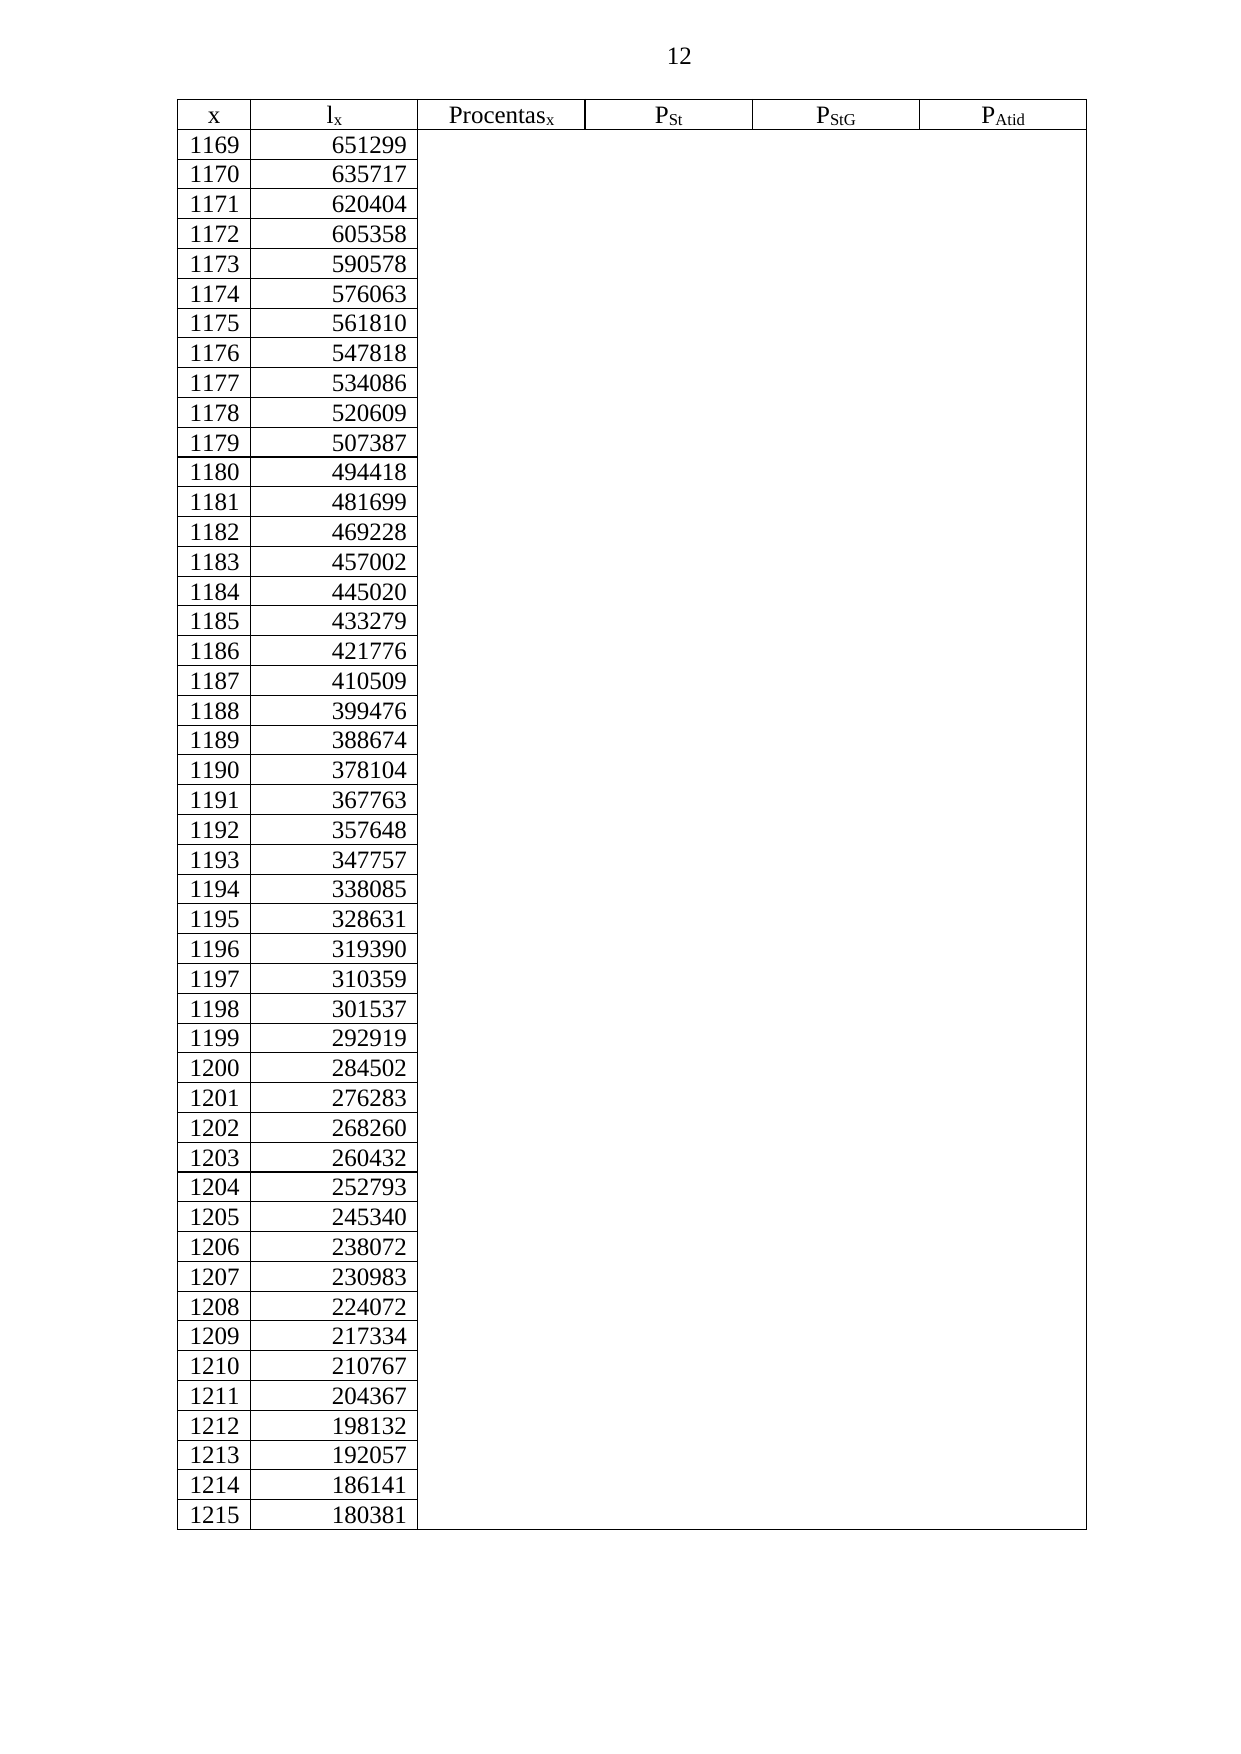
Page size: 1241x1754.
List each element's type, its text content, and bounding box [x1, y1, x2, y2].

table_cell 1210 [178, 1351, 250, 1380]
table_cell 1183 [178, 547, 250, 576]
table_cell 224072 [251, 1292, 417, 1320]
table_cell 481699 [251, 487, 417, 516]
table_header lx [251, 100, 417, 129]
table_cell 651299 [251, 130, 417, 158]
table_cell 1169 [178, 130, 250, 158]
table_cell 1207 [178, 1262, 250, 1291]
table_cell 186141 [251, 1470, 417, 1499]
table_cell 1186 [178, 636, 250, 665]
table_cell 1179 [178, 428, 250, 456]
table_cell 410509 [251, 666, 417, 695]
table_cell 1191 [178, 785, 250, 814]
table_cell 1180 [178, 458, 250, 486]
table_cell 328631 [251, 904, 417, 933]
table_cell 1205 [178, 1202, 250, 1231]
table_cell 292919 [251, 1024, 417, 1052]
table_cell 1213 [178, 1441, 250, 1469]
table_cell 260432 [251, 1143, 417, 1171]
table_cell 276283 [251, 1083, 417, 1112]
table_cell 1184 [178, 577, 250, 605]
table_cell 534086 [251, 368, 417, 397]
table_cell 1201 [178, 1083, 250, 1112]
table_cell 1174 [178, 279, 250, 307]
table_cell 367763 [251, 785, 417, 814]
table_cell 1208 [178, 1292, 250, 1320]
table_cell 1187 [178, 666, 250, 695]
table_cell 547818 [251, 338, 417, 367]
table_cell 457002 [251, 547, 417, 576]
table_cell 507387 [251, 428, 417, 456]
table_cell 1170 [178, 160, 250, 188]
table_header PSt [586, 100, 752, 129]
table_cell 252793 [251, 1173, 417, 1201]
table_cell 238072 [251, 1232, 417, 1261]
table_cell 1181 [178, 487, 250, 516]
table_cell 1199 [178, 1024, 250, 1052]
table_cell 1214 [178, 1470, 250, 1499]
table_cell 494418 [251, 458, 417, 486]
table_cell 1185 [178, 606, 250, 635]
table_cell 1193 [178, 845, 250, 873]
table_header x [178, 100, 250, 129]
table_cell 1202 [178, 1113, 250, 1142]
table_cell 210767 [251, 1351, 417, 1380]
table_cell 198132 [251, 1411, 417, 1439]
table_cell 469228 [251, 517, 417, 546]
table_cell 357648 [251, 815, 417, 844]
table_cell 605358 [251, 219, 417, 248]
table_cell 1204 [178, 1173, 250, 1201]
table_cell 319390 [251, 934, 417, 963]
table_cell 1215 [178, 1500, 250, 1529]
table_cell 445020 [251, 577, 417, 605]
table_cell 1195 [178, 904, 250, 933]
table_cell 1176 [178, 338, 250, 367]
table_cell 1177 [178, 368, 250, 397]
table_cell 1209 [178, 1321, 250, 1350]
table_cell 1175 [178, 309, 250, 337]
table_cell 1200 [178, 1053, 250, 1082]
table_cell [418, 130, 1086, 1529]
table_cell 1178 [178, 398, 250, 427]
table_cell 1211 [178, 1381, 250, 1410]
table_cell 310359 [251, 964, 417, 993]
table_cell 1192 [178, 815, 250, 844]
table_cell 268260 [251, 1113, 417, 1142]
table_cell 1194 [178, 875, 250, 903]
table_cell 561810 [251, 309, 417, 337]
table_header PAtid [920, 100, 1086, 129]
table_cell 230983 [251, 1262, 417, 1291]
table_cell 1197 [178, 964, 250, 993]
table_cell 1203 [178, 1143, 250, 1171]
table_cell 1196 [178, 934, 250, 963]
table_cell 576063 [251, 279, 417, 307]
table_cell 378104 [251, 755, 417, 784]
table_cell 620404 [251, 189, 417, 218]
table_cell 1173 [178, 249, 250, 278]
table_cell 284502 [251, 1053, 417, 1082]
table_cell 1198 [178, 994, 250, 1022]
table_cell 1212 [178, 1411, 250, 1439]
table_cell 388674 [251, 726, 417, 754]
table_cell 590578 [251, 249, 417, 278]
table_cell 347757 [251, 845, 417, 873]
table_cell 192057 [251, 1441, 417, 1469]
table_cell 338085 [251, 875, 417, 903]
table_cell 204367 [251, 1381, 417, 1410]
table_cell 1188 [178, 696, 250, 724]
table_header PStG [753, 100, 919, 129]
table_cell 433279 [251, 606, 417, 635]
table_cell 399476 [251, 696, 417, 724]
table_cell 1172 [178, 219, 250, 248]
table_cell 421776 [251, 636, 417, 665]
table_cell 217334 [251, 1321, 417, 1350]
table_cell 520609 [251, 398, 417, 427]
table_cell 1182 [178, 517, 250, 546]
table_header Procentasx [418, 100, 584, 129]
table_cell 180381 [251, 1500, 417, 1529]
table_cell 1190 [178, 755, 250, 784]
table_cell 1189 [178, 726, 250, 754]
table_cell 1171 [178, 189, 250, 218]
table_cell 635717 [251, 160, 417, 188]
table_cell 1206 [178, 1232, 250, 1261]
table_cell 301537 [251, 994, 417, 1022]
table_cell 245340 [251, 1202, 417, 1231]
